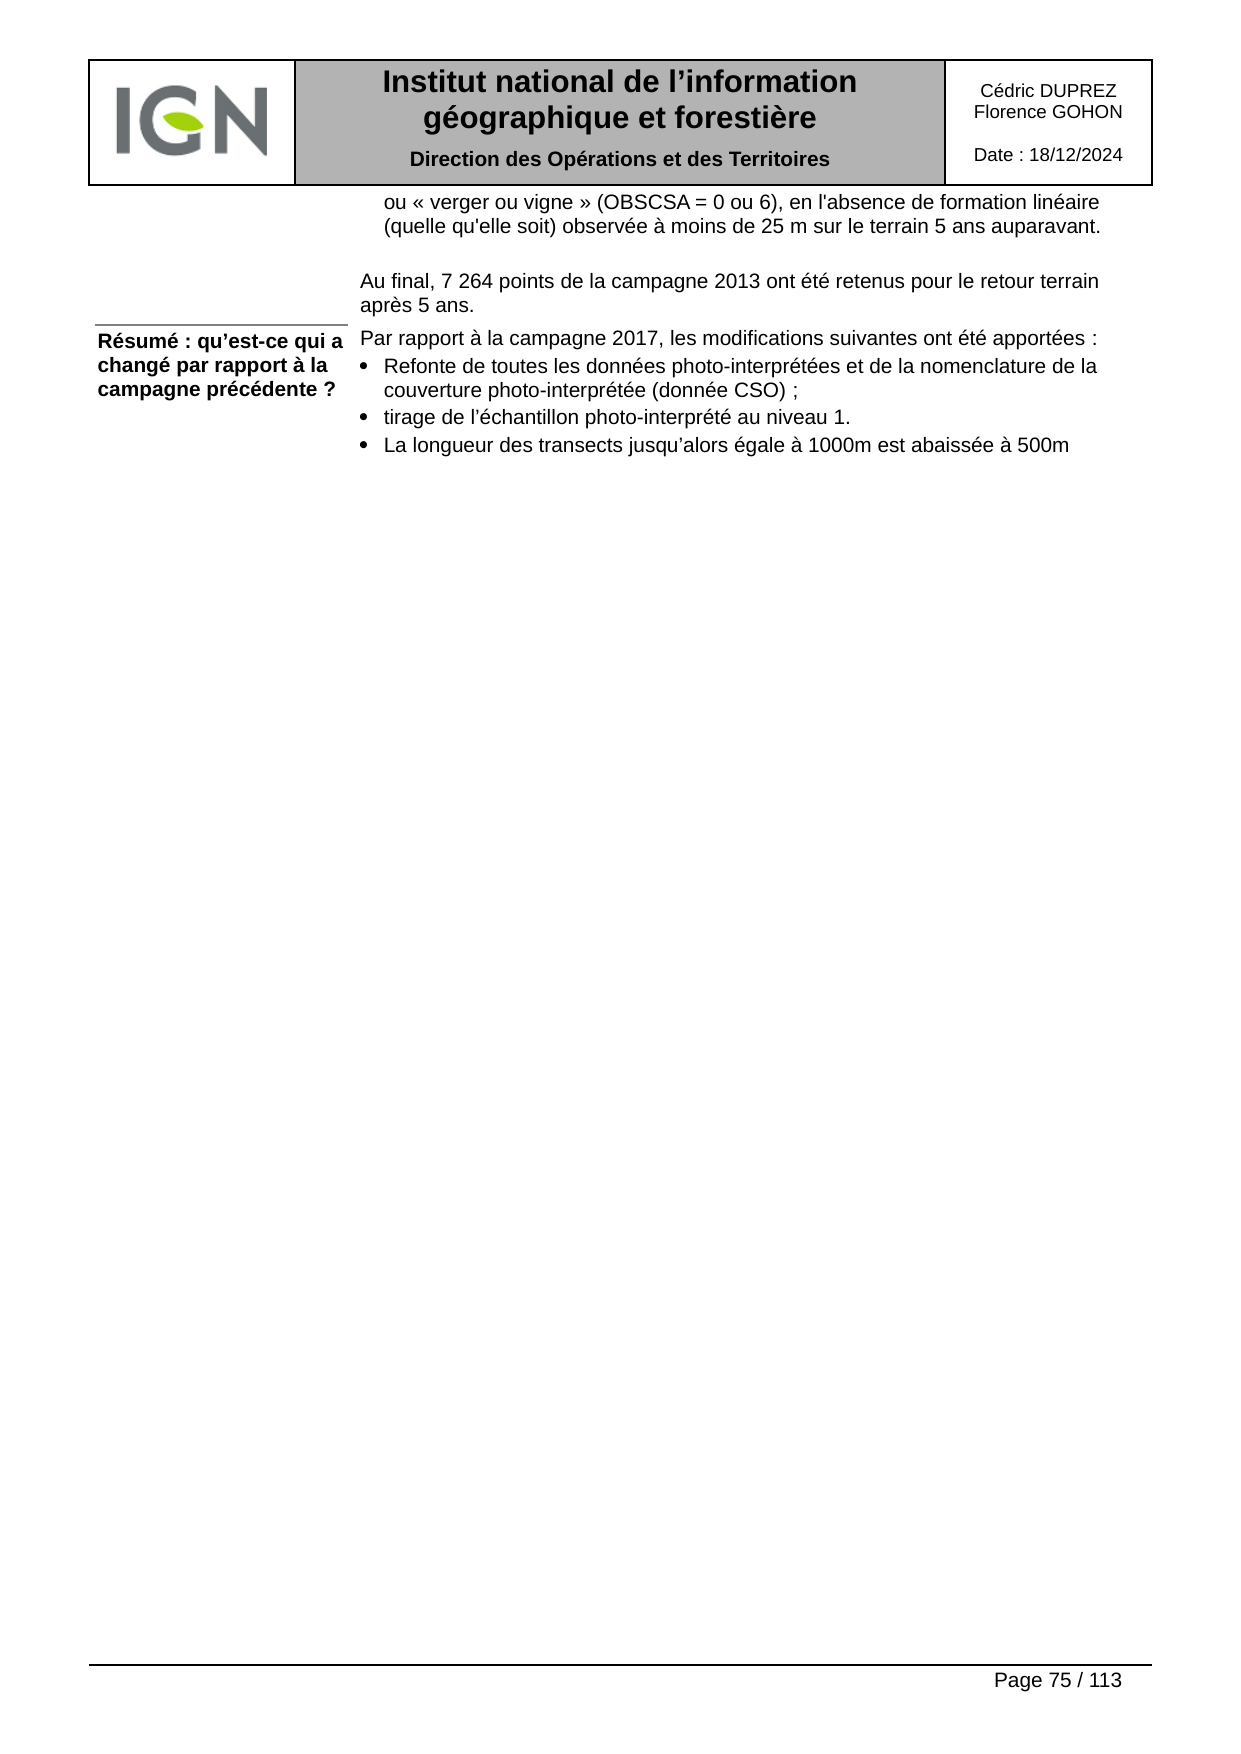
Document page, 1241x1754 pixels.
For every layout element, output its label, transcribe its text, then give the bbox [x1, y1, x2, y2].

table_cell Par rapport à la campagne 2017, les modifications suivantes ont été apportées : Refonte de toutes les données photo-interprétées et de la nomenclature de la couverture photo-interprétée (donnée CSO) ; tirage de l’échantillon photo-interprété au niveau 1. La longueur des transects jusqu’alors égale à 1000m est abaissée à 500m [354, 323, 1152, 490]
table_cell ou « verger ou vigne » (OBSCSA = 0 ou 6), en l'absence de formation linéaire (quelle qu'elle soit) observée à moins de 25 m sur le terrain 5 ans auparavant. Au final, 7 264 points de la campagne 2013 ont été retenus pour le retour terrain après 5 ans. [354, 186, 1152, 322]
table_cell [89, 186, 354, 322]
table_cell Résumé : qu’est-ce qui a changé par rapport à la campagne précédente ? [89, 323, 354, 490]
picture [91, 62, 293, 180]
